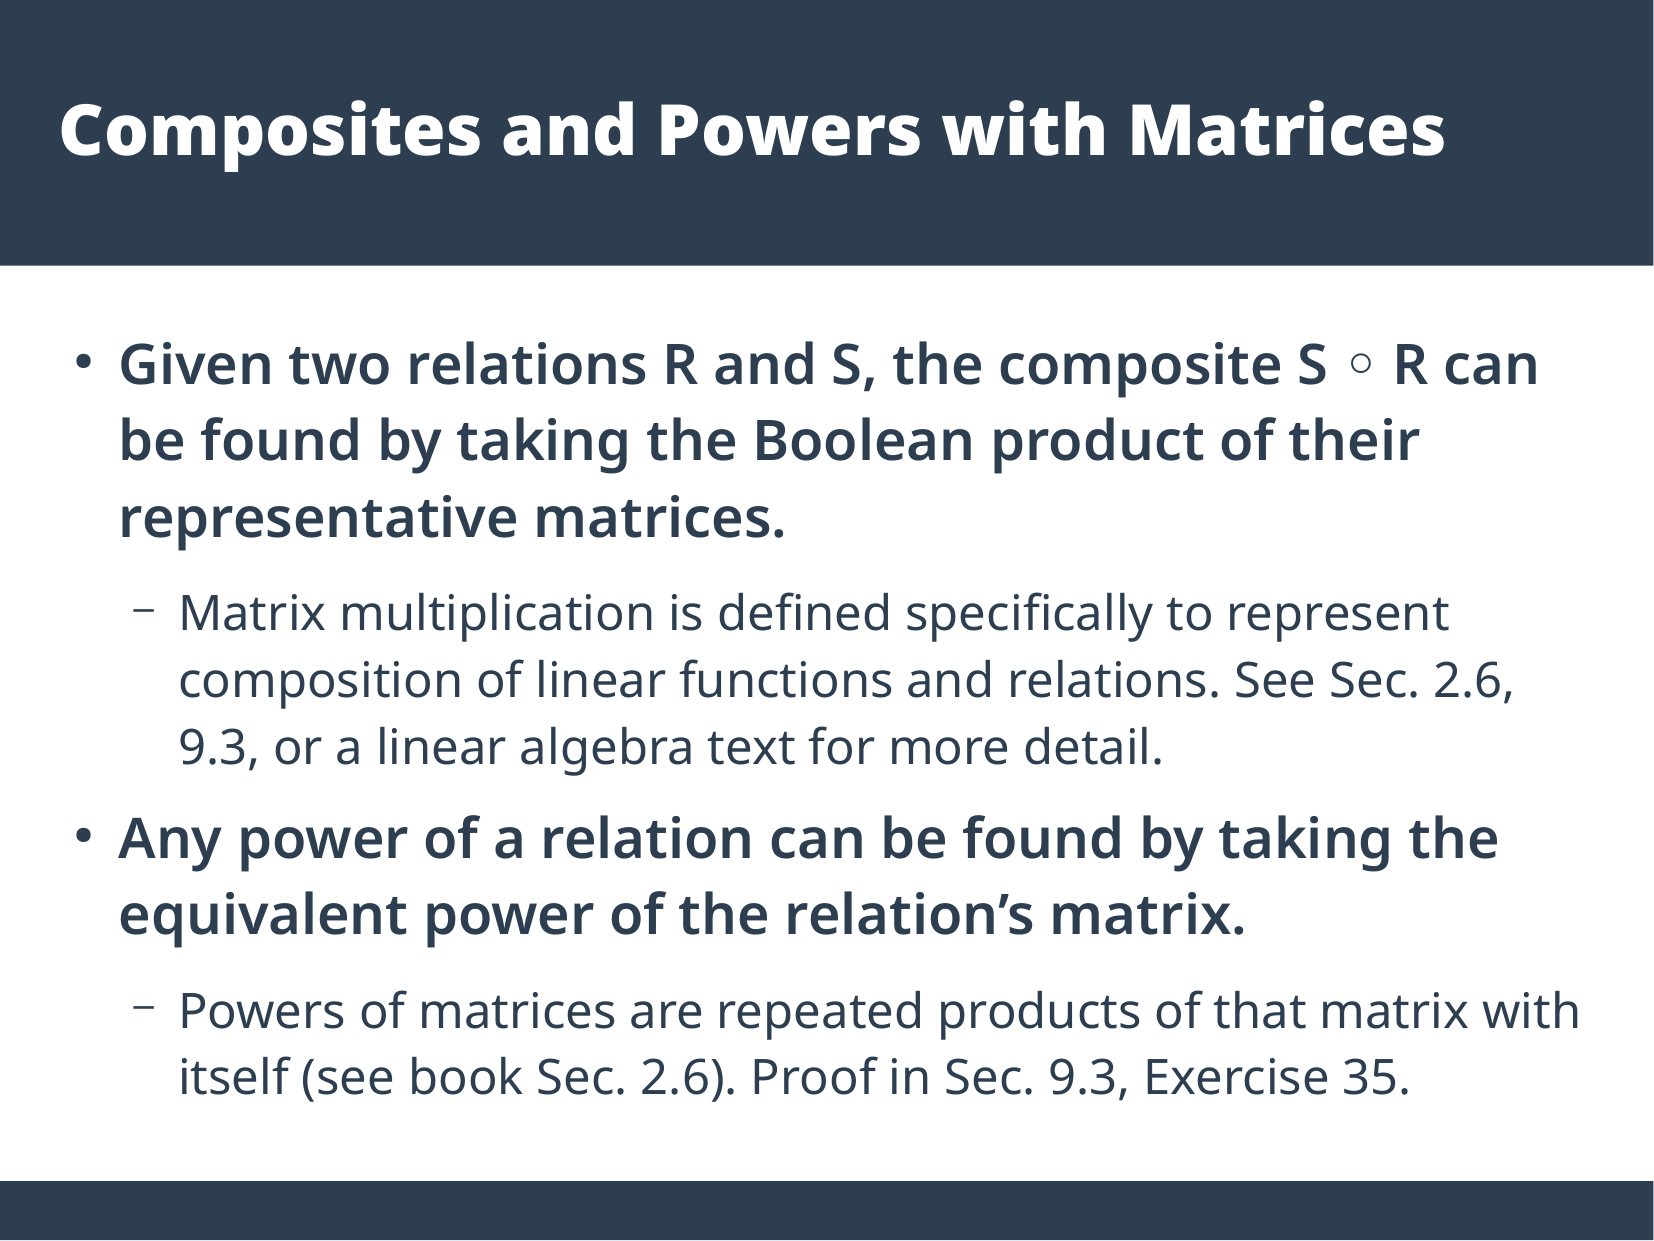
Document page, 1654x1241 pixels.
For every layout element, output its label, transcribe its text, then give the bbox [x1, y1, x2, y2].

title Composites and Powers with Matrices [59, 49, 1595, 207]
list Given two relations R and S, the composite S ◦ R can be found by taking the Boolean product of their representative matrices. Matrix multiplication is defined specifically to represent composition of linear functions and relations. See Sec. 2.6, 9.3, or a linear algebra text for more detail. Any power of a relation can be found by taking the equivalent power of the relation’s matrix. Powers of matrices are repeated products of that matrix with itself (see book Sec. 2.6). Proof in Sec. 9.3, Exercise 35. [59, 324, 1595, 1126]
